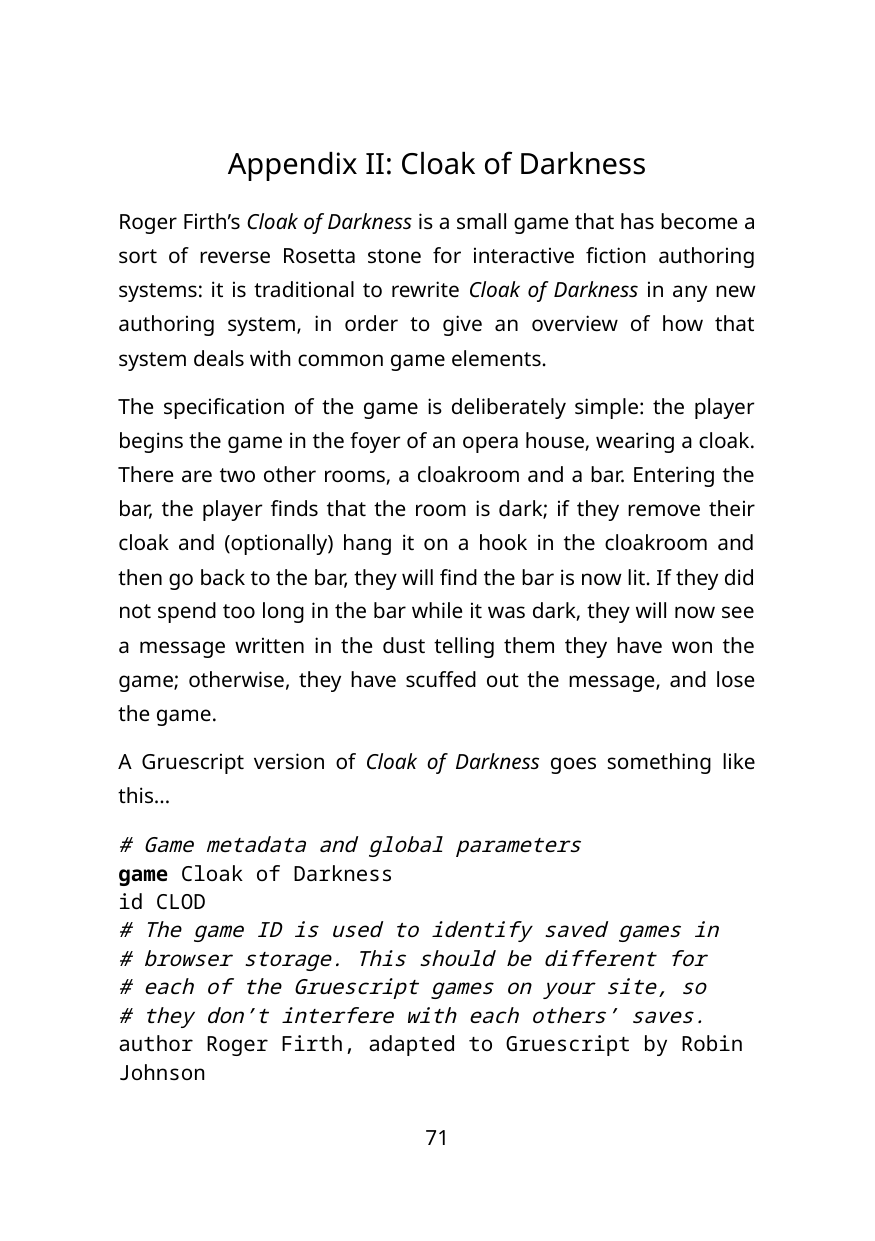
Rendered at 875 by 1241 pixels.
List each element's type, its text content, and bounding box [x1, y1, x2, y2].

text game Cloak of Darkness [118, 859, 756, 887]
text author Roger Firth, adapted to Gruescript by Robin Johnson [118, 1029, 756, 1086]
text # each of the Gruescript games on your site, so [118, 972, 756, 1001]
text Roger Firth’s Cloak of Darkness is a small game that has become a sort of reverse Rosetta stone for interactive fiction authoring systems: it is traditional to rewrite Cloak of Darkness in any new authoring system, in order to give an overview of how that system deals with common game elements. [118, 207, 756, 372]
text id CLOD [118, 887, 756, 916]
text The specification of the game is deliberately simple: the player begins the game in the foyer of an opera house, wearing a cloak. There are two other rooms, a cloakroom and a bar. Entering the bar, the player finds that the room is dark; if they remove their cloak and (optionally) hang it on a hook in the cloakroom and then go back to the bar, they will find the bar is now lit. If they did not spend too long in the bar while it was dark, they will now see a message written in the dust telling them they have won the game; otherwise, they have scuffed out the message, and lose the game. [118, 392, 756, 727]
text A Gruescript version of Cloak of Darkness goes something like this… [118, 747, 756, 810]
text # Game metadata and global parameters [118, 830, 756, 859]
text # browser storage. This should be different for [118, 944, 756, 972]
text # The game ID is used to identify saved games in [118, 916, 756, 944]
text # they don’t interfere with each others’ saves. [118, 1001, 756, 1029]
subtitle Appendix II: Cloak of Darkness [118, 143, 756, 183]
